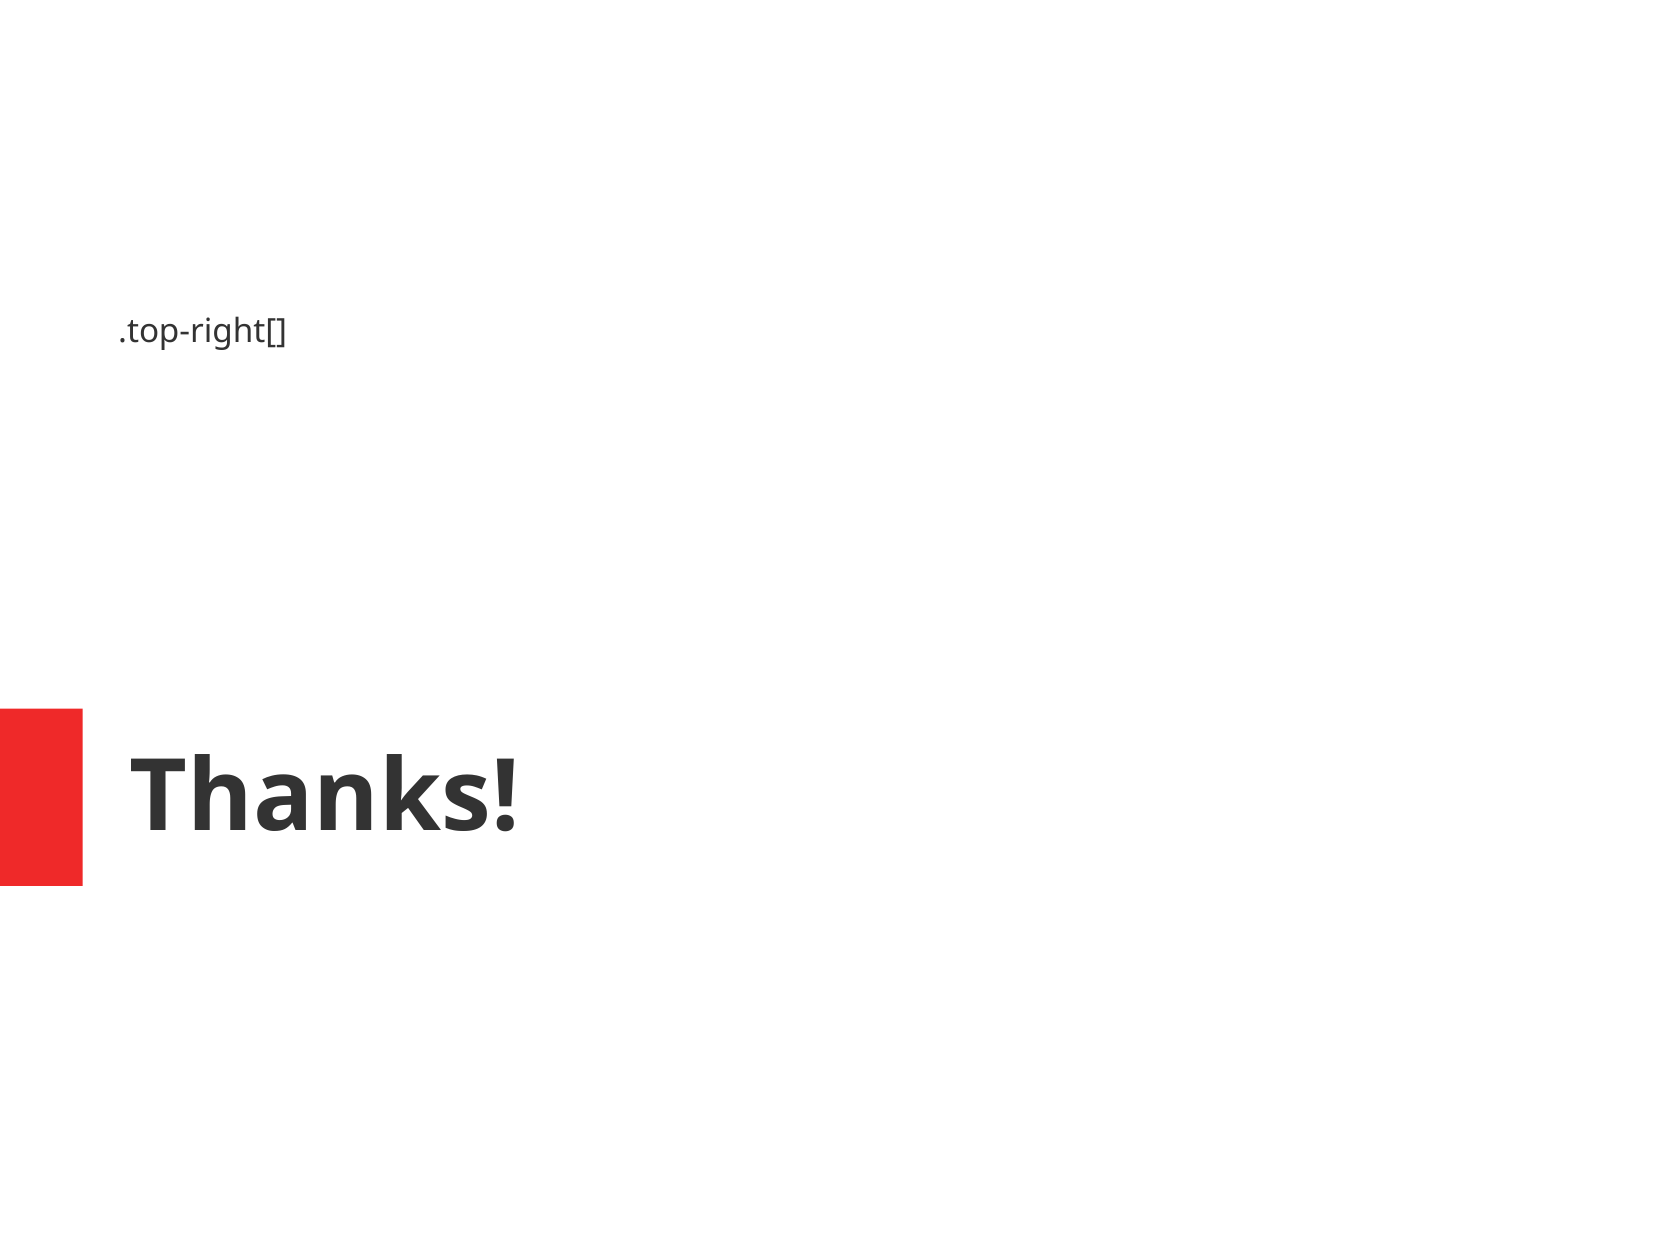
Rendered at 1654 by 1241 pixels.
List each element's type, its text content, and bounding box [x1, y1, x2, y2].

list .top-right[] [118, 307, 1536, 1074]
